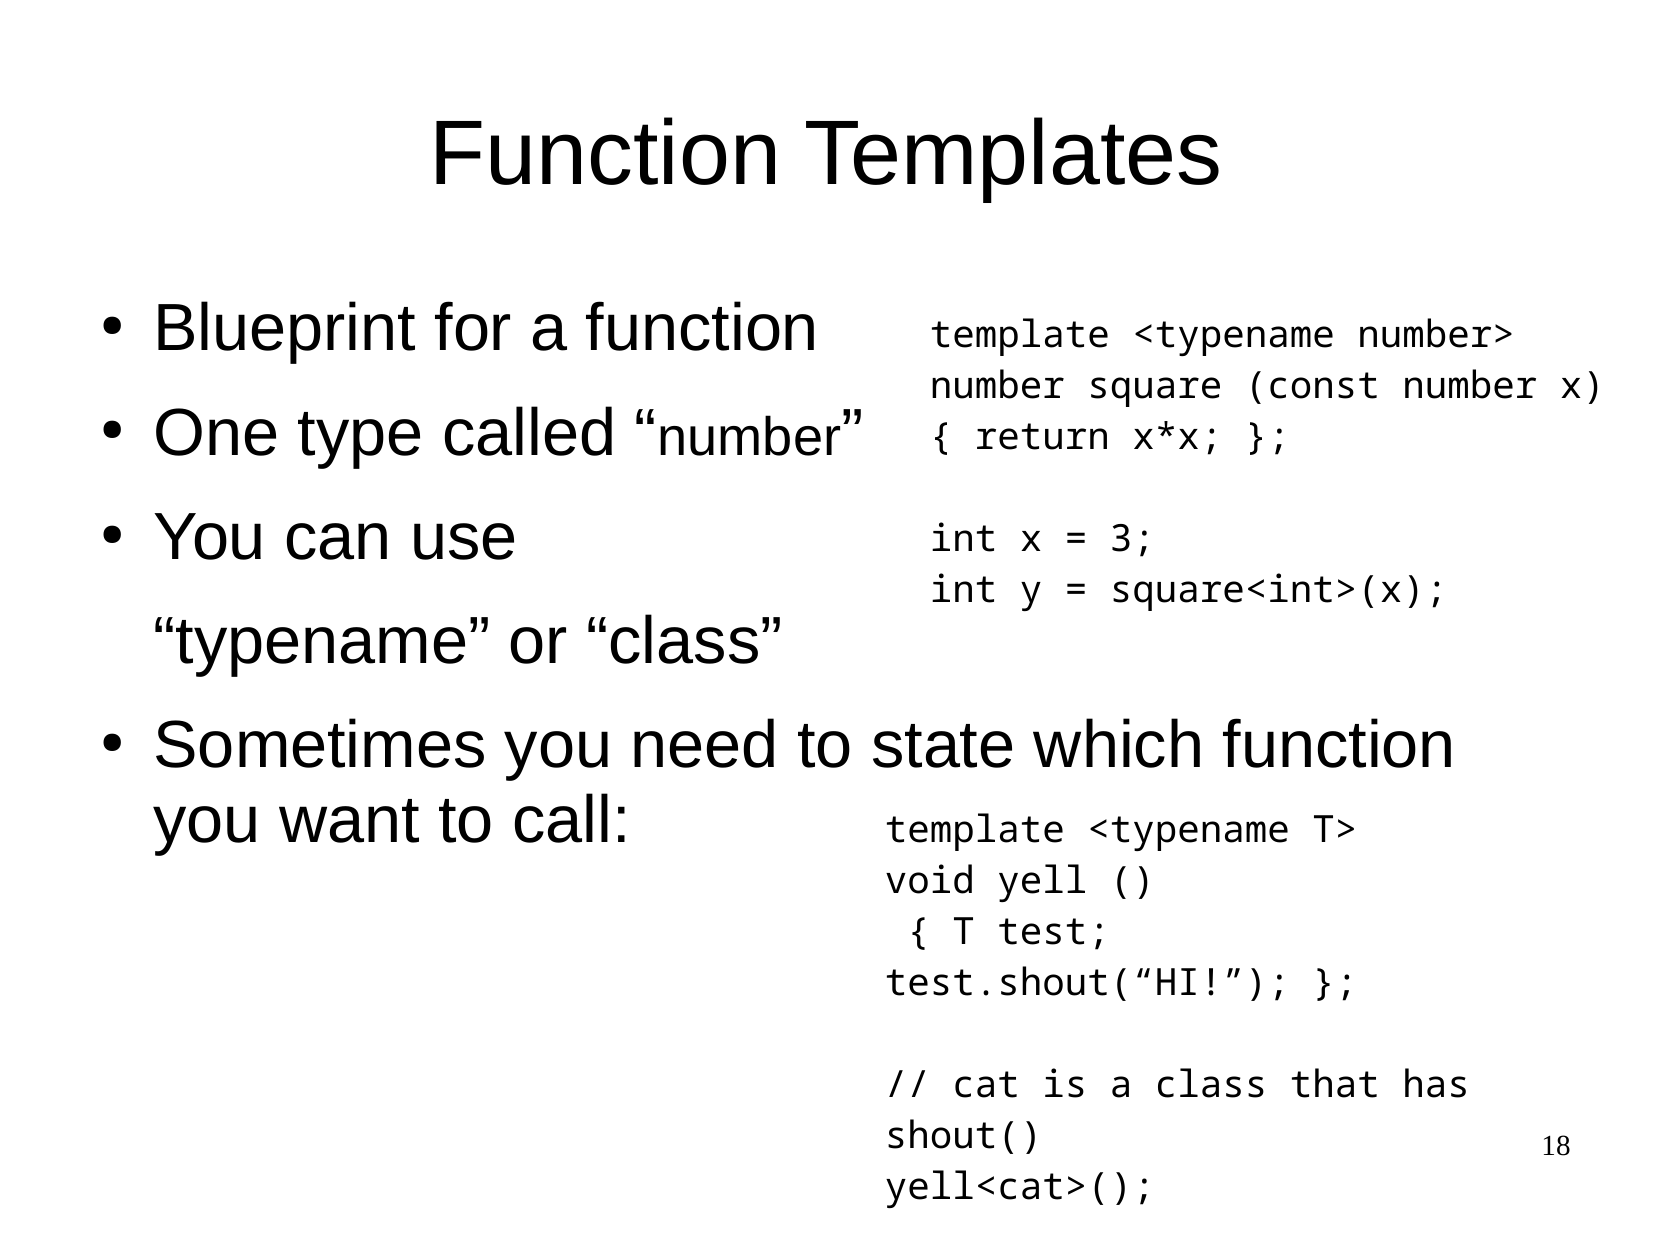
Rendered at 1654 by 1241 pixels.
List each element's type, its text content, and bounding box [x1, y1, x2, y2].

title Function Templates [82, 49, 1571, 257]
list Blueprint for a function One type called “number” You can use “typename” or “class” Sometimes you need to state which function you want to call: [82, 290, 1538, 1010]
text_box template <typename T> void yell () { T test; test.shout(“HI!”); }; // cat is a class that has shout() yell<cat>(); [870, 795, 1591, 1212]
text_box template <typename number> number square (const number x) { return x*x; }; int x = 3; int y = square<int>(x); [915, 300, 1636, 646]
